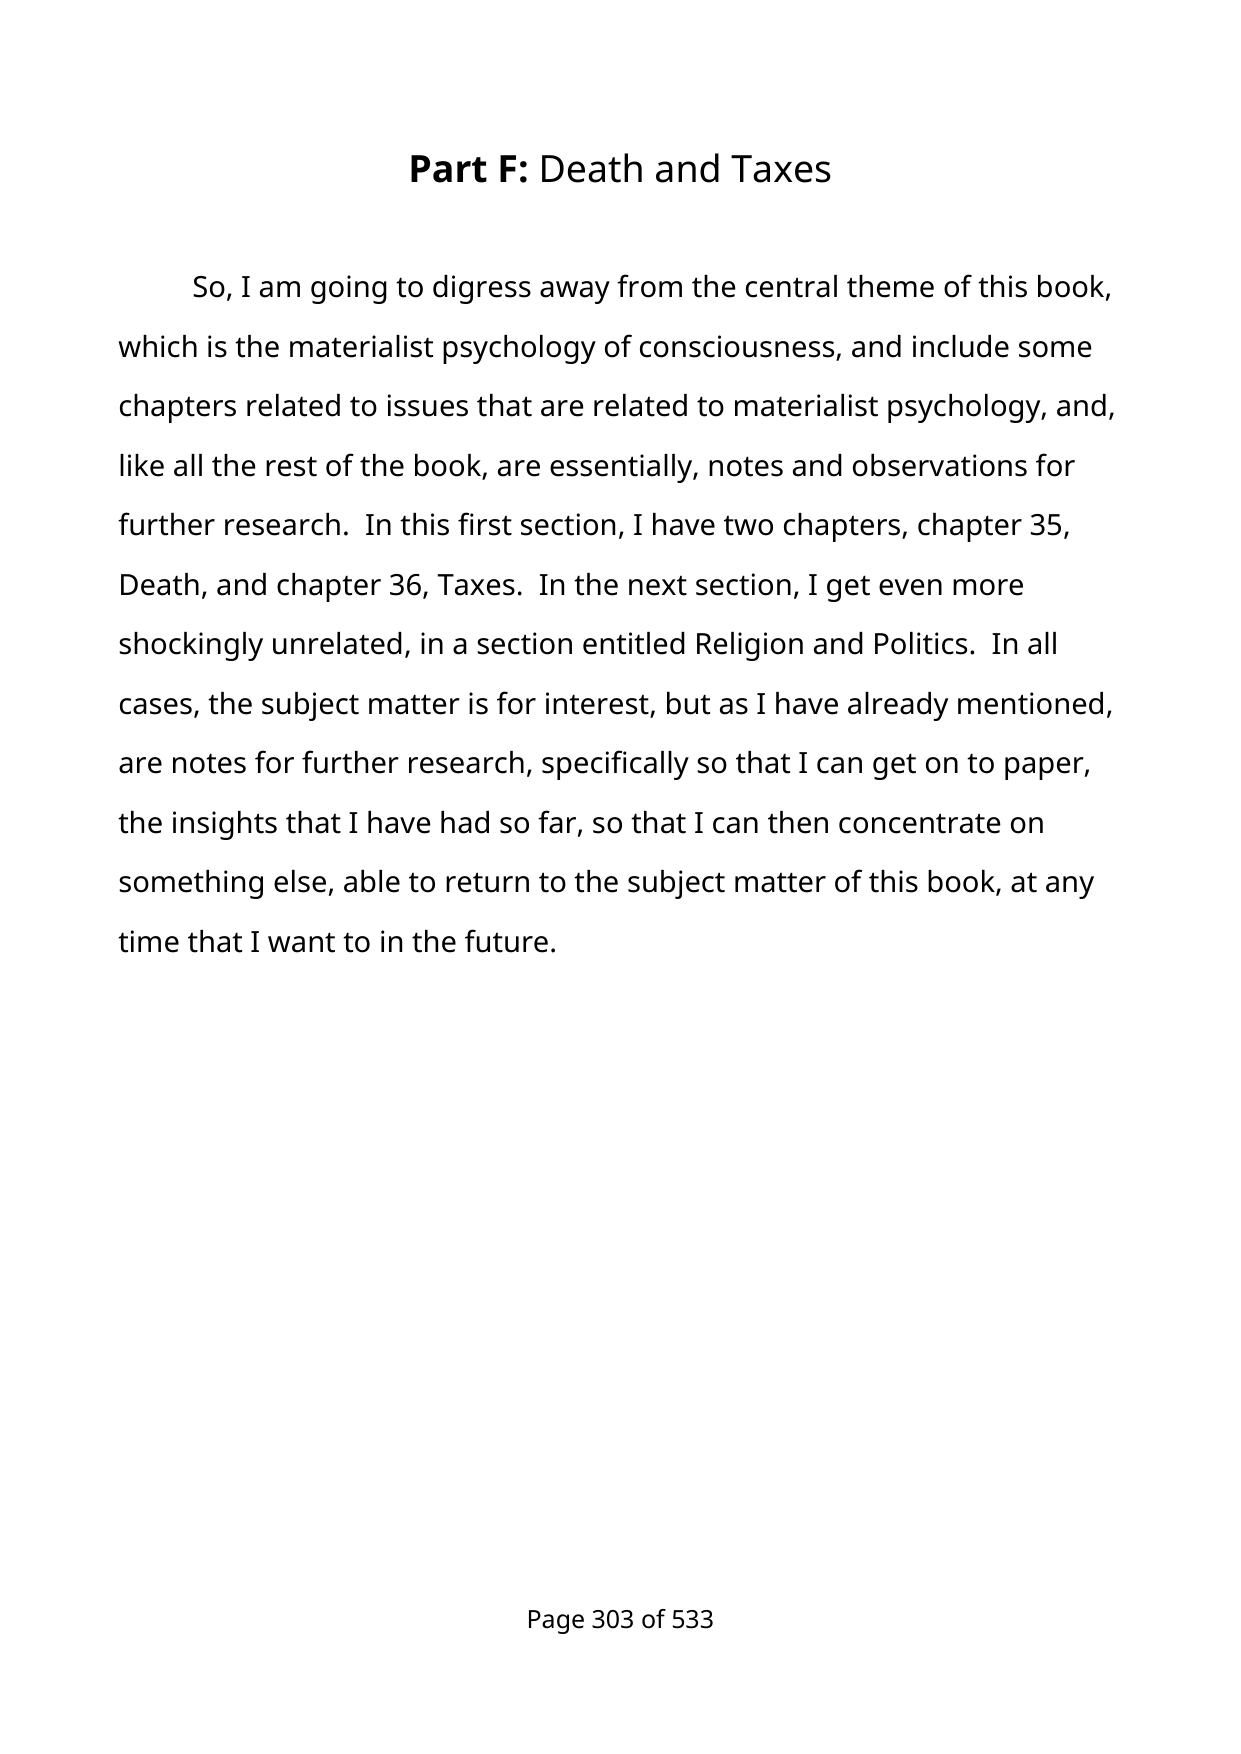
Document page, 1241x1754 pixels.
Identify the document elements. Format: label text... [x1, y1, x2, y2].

text So, I am going to digress away from the central theme of this book, which is the materialist psychology of consciousness, and include some chapters related to issues that are related to materialist psychology, and, like all the rest of the book, are essentially, notes and observations for further research. In this first section, I have two chapters, chapter 35, Death, and chapter 36, Taxes. In the next section, I get even more shockingly unrelated, in a section entitled Religion and Politics. In all cases, the subject matter is for interest, but as I have already mentioned, are notes for further research, specifically so that I can get on to paper, the insights that I have had so far, so that I can then concentrate on something else, able to return to the subject matter of this book, at any time that I want to in the future. [118, 267, 1122, 961]
text Part F: Death and Taxes [118, 142, 1122, 193]
